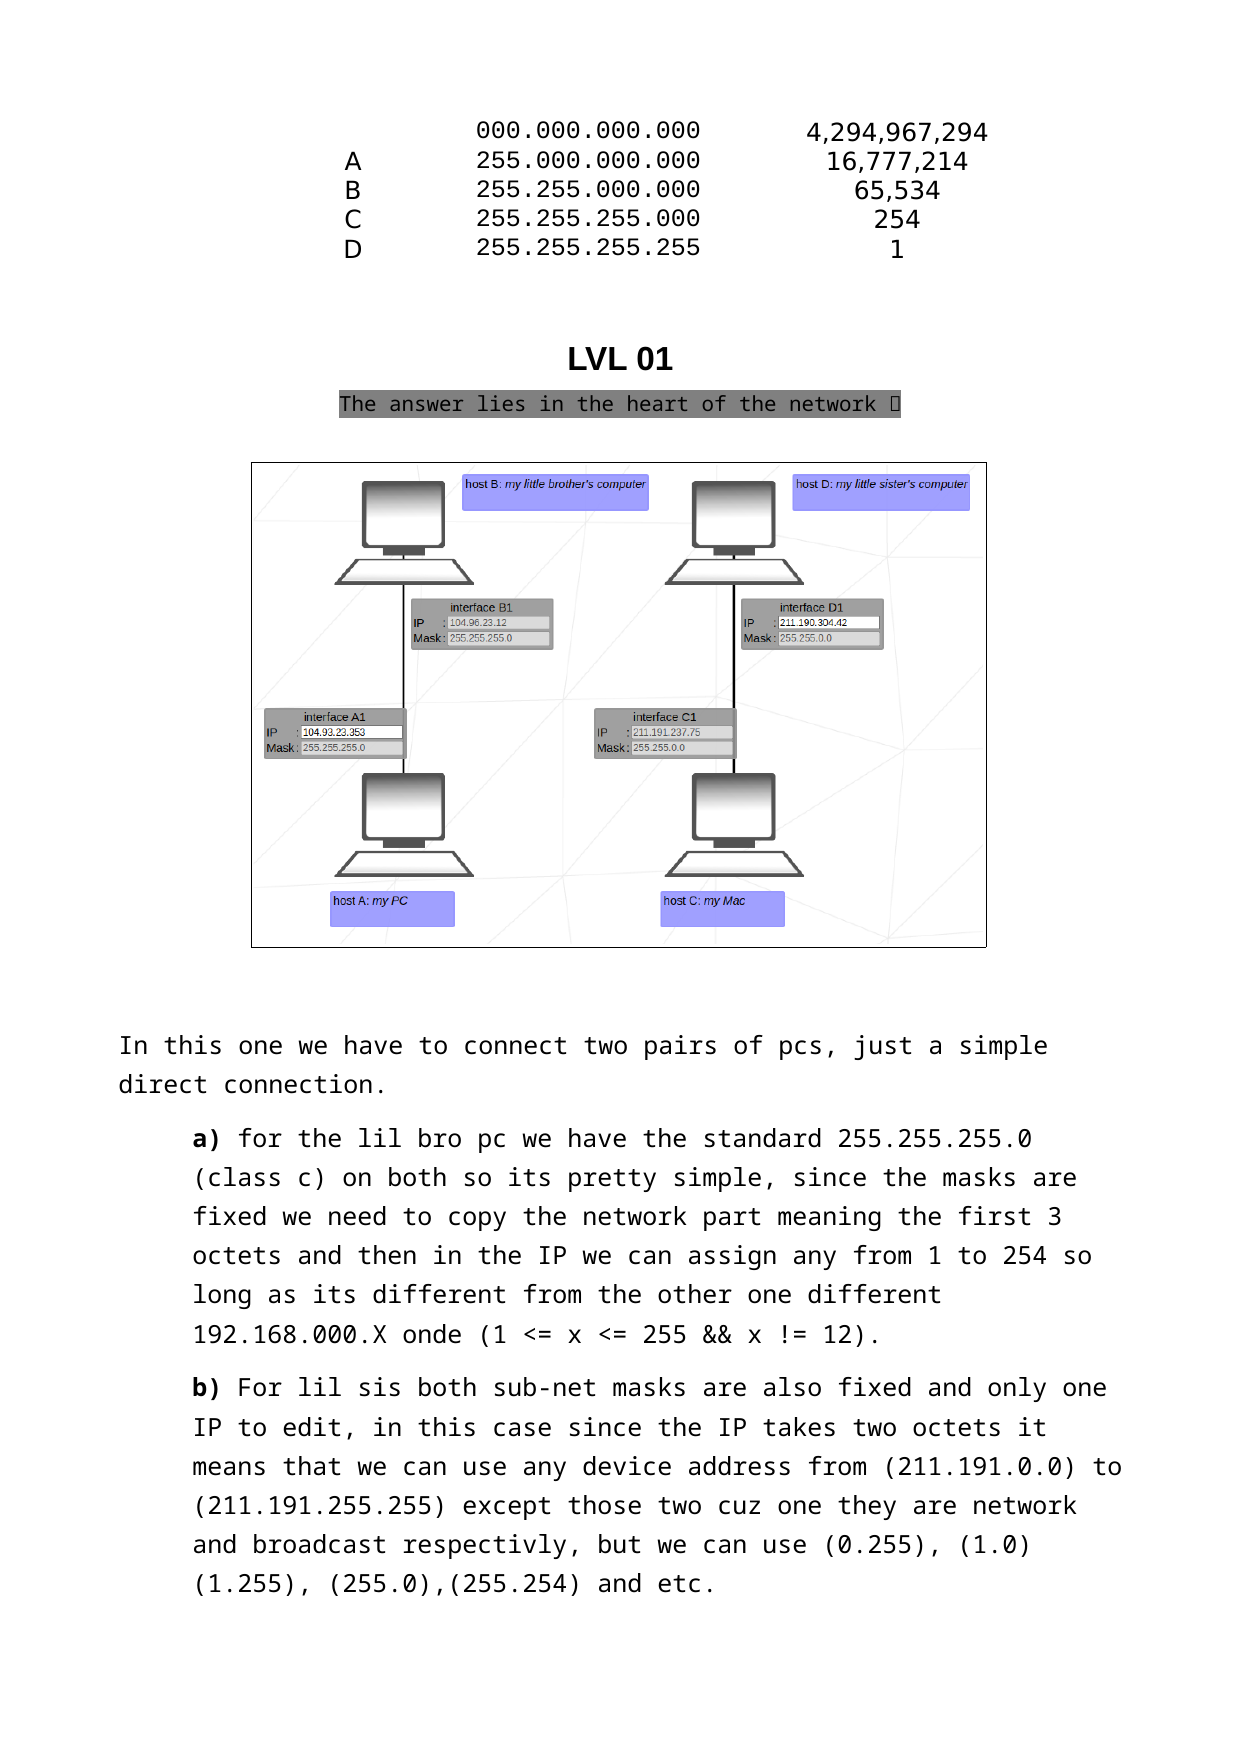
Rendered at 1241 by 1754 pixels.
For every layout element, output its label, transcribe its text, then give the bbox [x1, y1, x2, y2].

table_cell D [278, 235, 428, 264]
text a) for the lil bro pc we have the standard 255.255.255.0 (class c) on both so its pretty simple, since the masks are fixed we need to copy the network part meaning the first 3 octets and then in the IP we can assign any from 1 to 254 so long as its different from the other one different 192.168.000.X onde (1 <= x <= 255 && x != 12). [192, 1121, 1122, 1350]
table_cell 4,294,967,294 [748, 118, 1046, 147]
table_cell [278, 118, 428, 147]
table_cell 255.000.000.000 [428, 147, 748, 176]
picture [253, 465, 983, 944]
table_cell 255.255.000.000 [428, 176, 748, 206]
table_cell 1 [748, 235, 1046, 264]
table_cell 000.000.000.000 [428, 118, 748, 147]
text The answer lies in the heart of the network 🥋 [118, 389, 1122, 418]
text In this one we have to connect two pairs of pcs, just a simple direct connection. [118, 1028, 1122, 1101]
table_cell 254 [748, 206, 1046, 235]
subtitle LVL 01 [118, 338, 1122, 377]
table_cell 65,534 [748, 176, 1046, 206]
table_cell C [278, 206, 428, 235]
table_cell 255.255.255.255 [428, 235, 748, 264]
table_cell 255.255.255.000 [428, 206, 748, 235]
table_cell 16,777,214 [748, 147, 1046, 176]
table_cell B [278, 176, 428, 206]
table_cell A [278, 147, 428, 176]
text b) For lil sis both sub-net masks are also fixed and only one IP to edit, in this case since the IP takes two octets it means that we can use any device address from (211.191.0.0) to (211.191.255.255) except those two cuz one they are network and broadcast respectivly, but we can use (0.255), (1.0) (1.255), (255.0),(255.254) and etc. [192, 1370, 1122, 1600]
